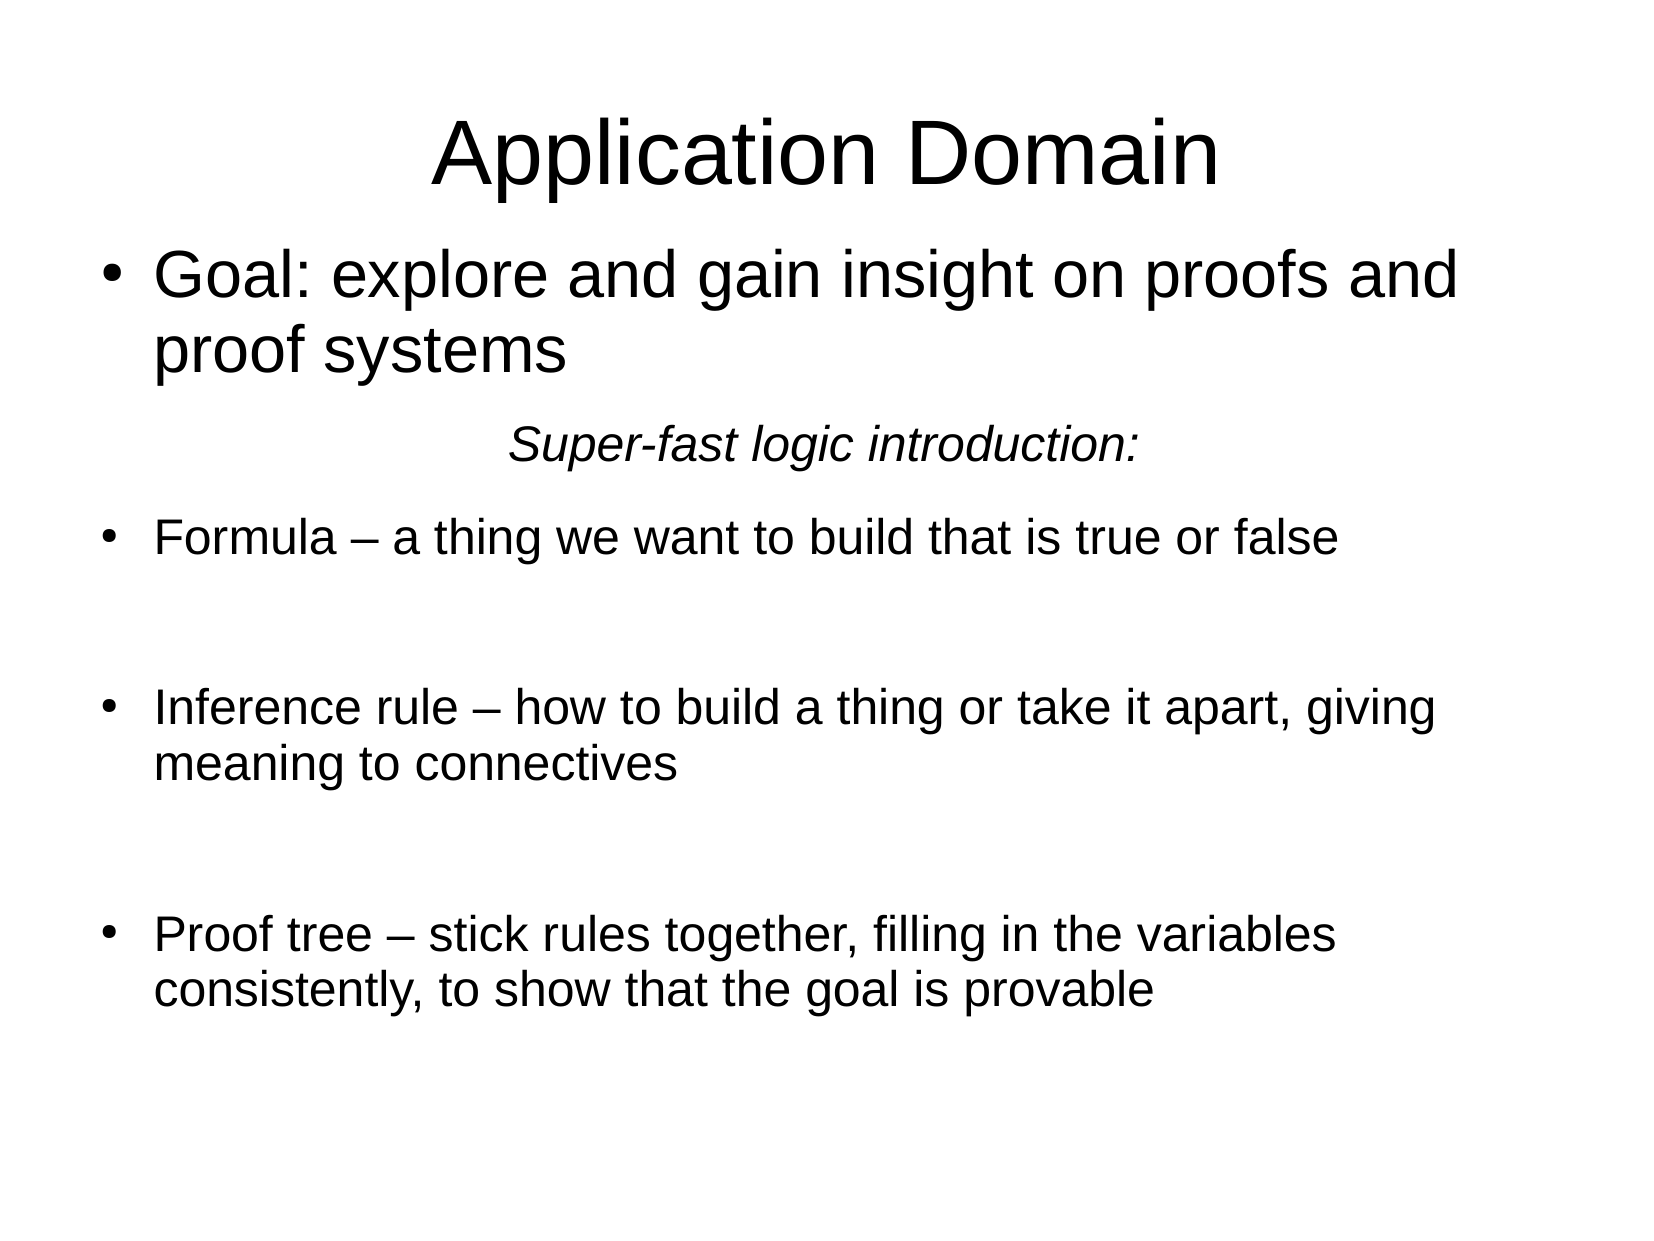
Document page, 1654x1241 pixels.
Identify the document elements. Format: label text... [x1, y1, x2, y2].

title Application Domain [82, 49, 1571, 237]
list Goal: explore and gain insight on proofs and proof systems Super-fast logic introduction: Formula – a thing we want to build that is true or false Inference rule – how to build a thing or take it apart, giving meaning to connectives Proof tree – stick rules together, filling in the variables consistently, to show that the goal is provable [82, 237, 1571, 1056]
